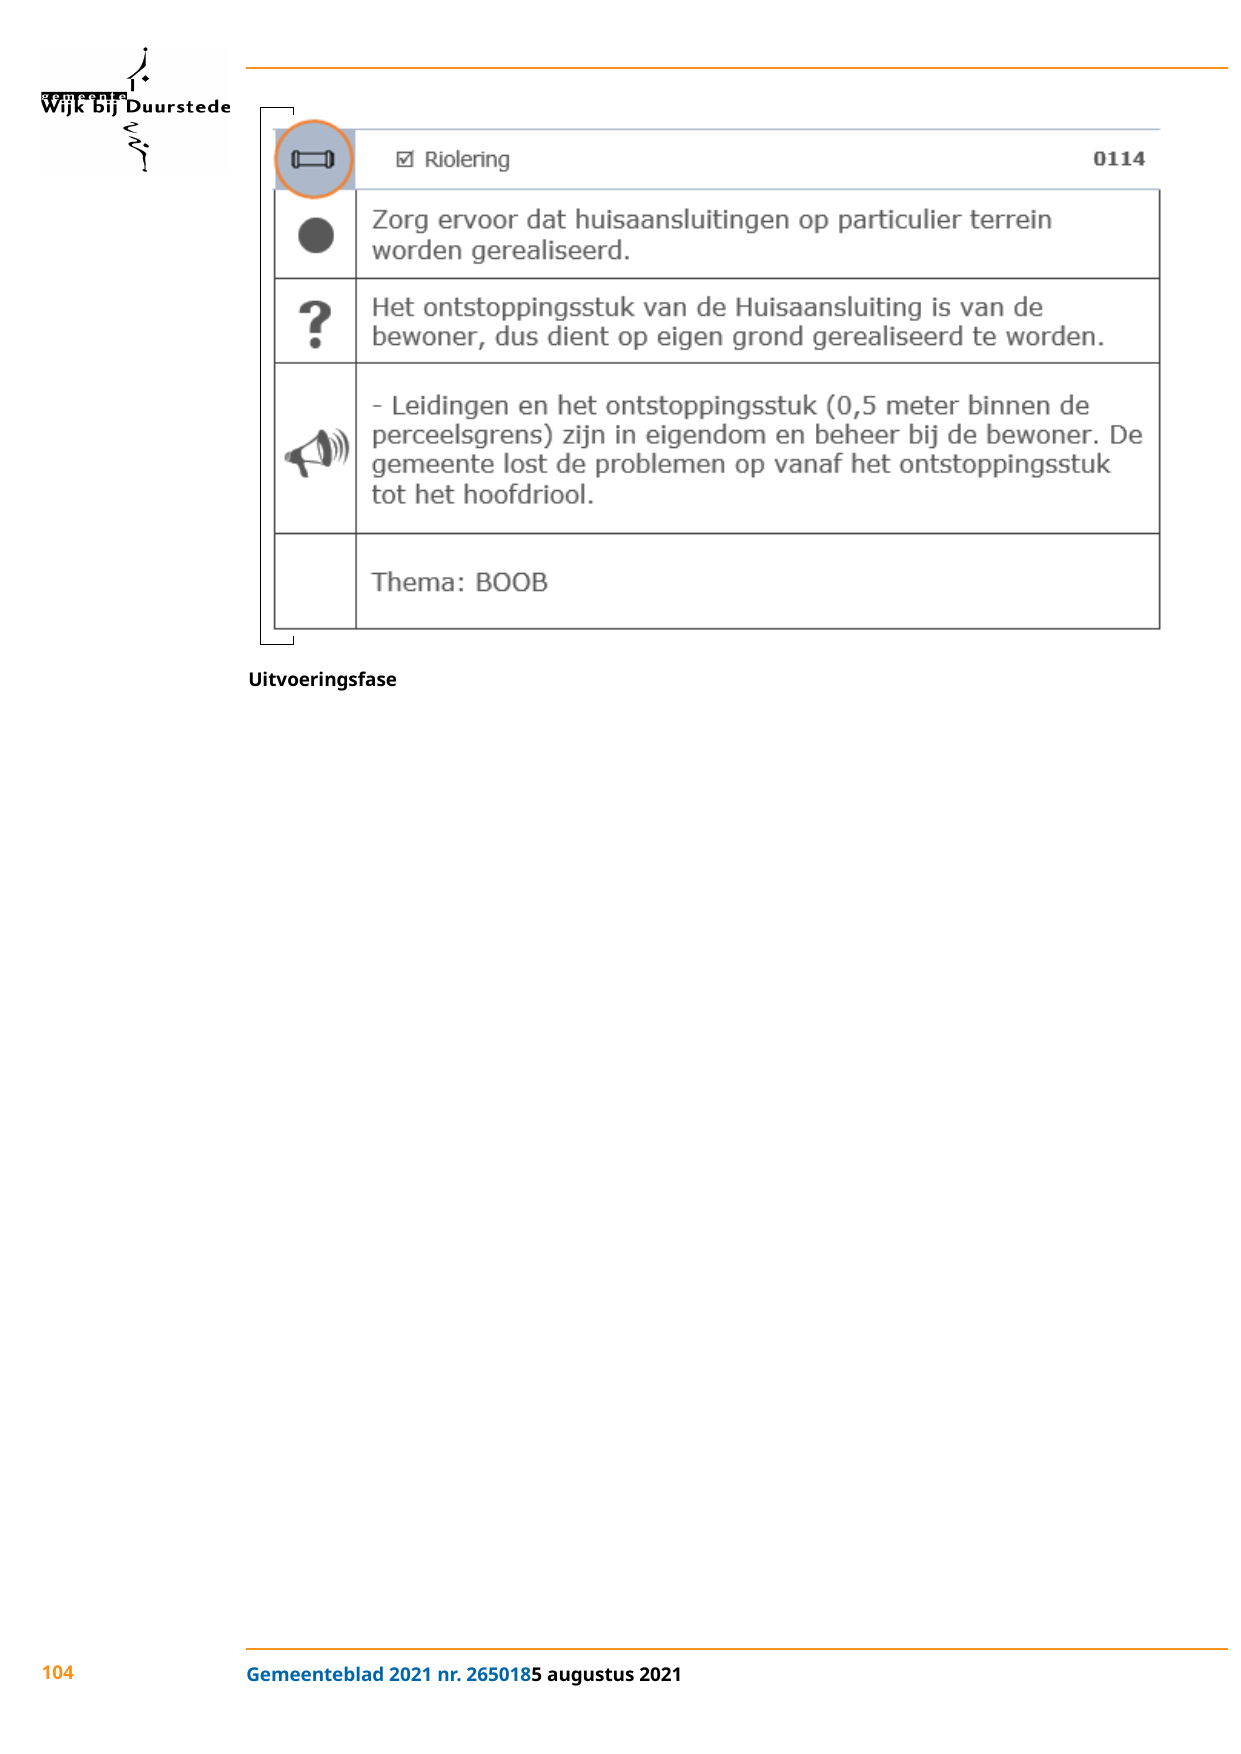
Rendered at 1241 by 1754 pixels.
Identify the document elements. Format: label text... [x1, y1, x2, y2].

picture [268, 115, 1173, 636]
text Uitvoeringsfase [248, 666, 1152, 692]
picture [41, 47, 231, 172]
